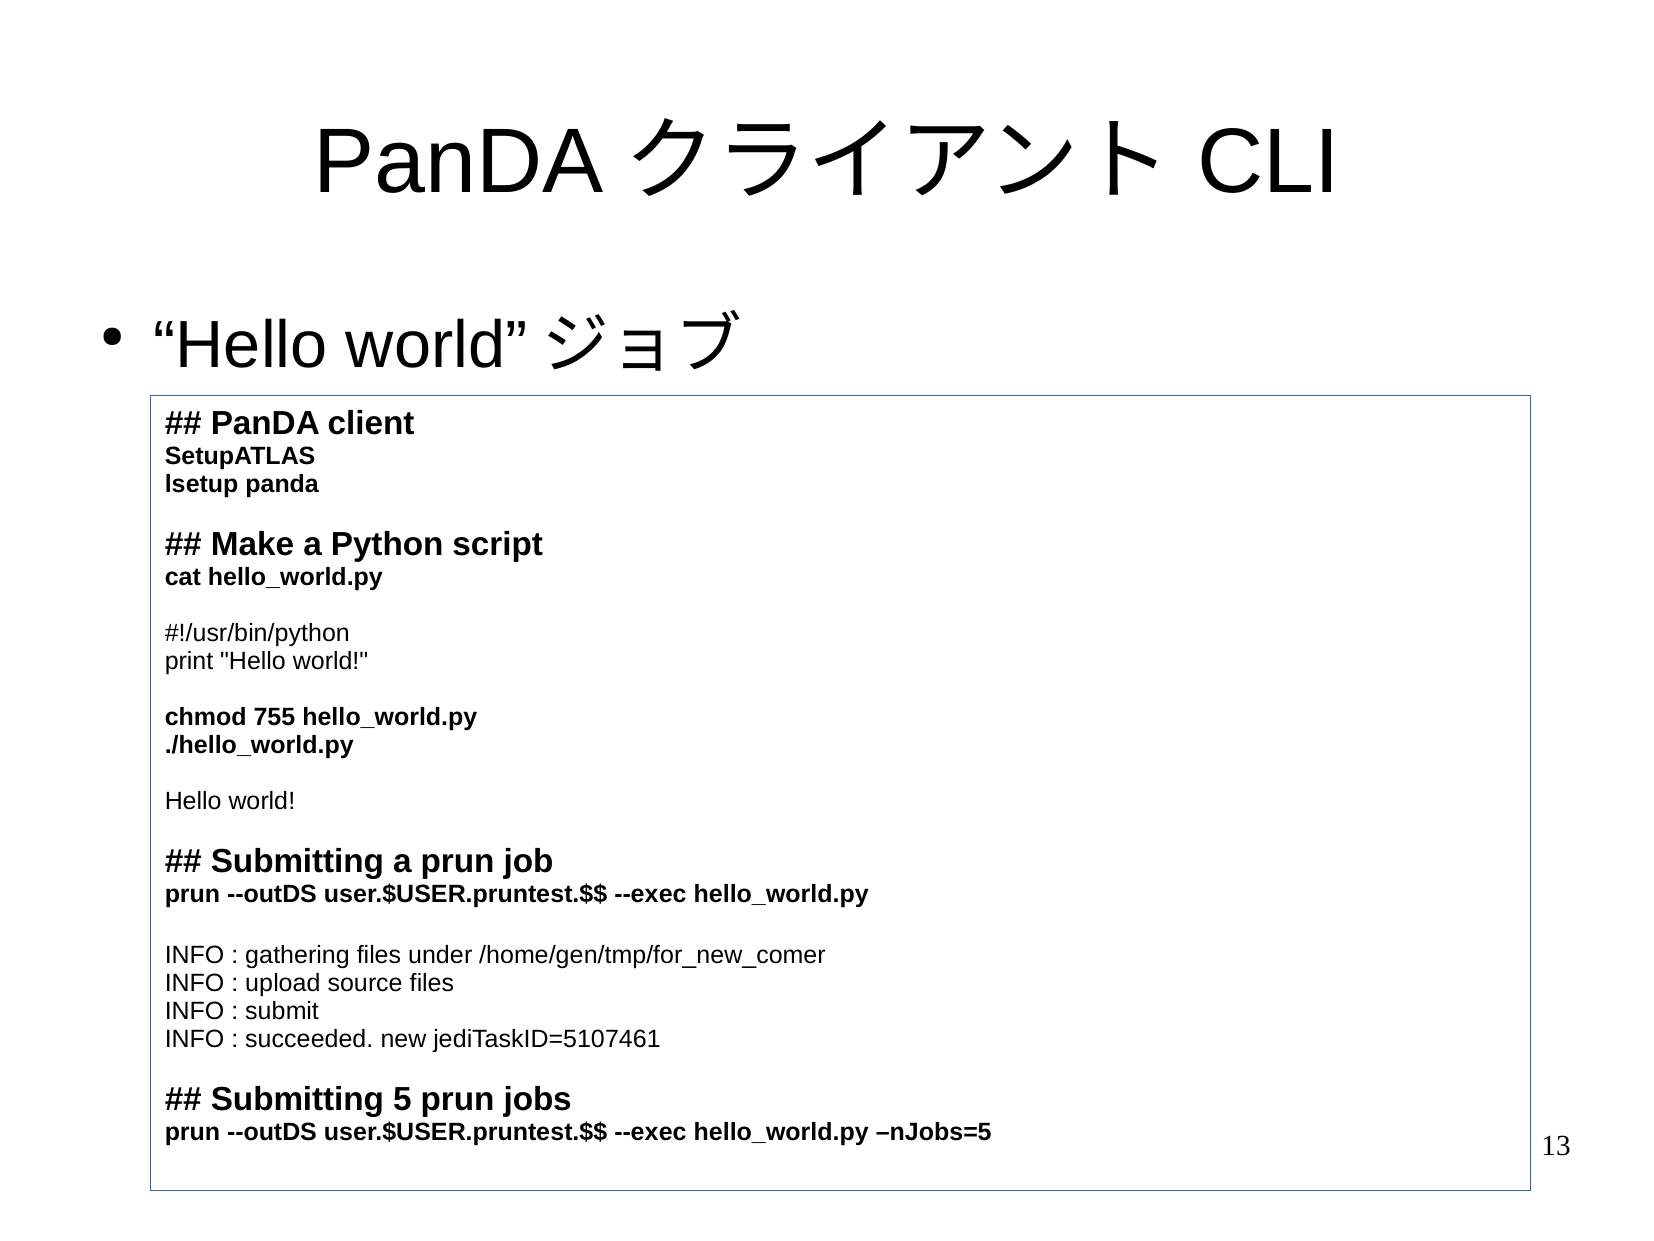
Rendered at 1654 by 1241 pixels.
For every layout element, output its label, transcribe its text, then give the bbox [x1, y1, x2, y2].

text_box ## PanDA client SetupATLAS lsetup panda ## Make a Python script cat hello_world.py #!/usr/bin/python print "Hello world!" chmod 755 hello_world.py ./hello_world.py Hello world! ## Submitting a prun job prun --outDS user.$USER.pruntest.$$ --exec hello_world.py INFO : gathering files under /home/gen/tmp/for_new_comer INFO : upload source files INFO : submit INFO : succeeded. new jediTaskID=5107461 ## Submitting 5 prun jobs prun --outDS user.$USER.pruntest.$$ --exec hello_world.py –nJobs=5 [150, 395, 1531, 1191]
list “Hello world”ジョブ [82, 290, 1571, 1010]
title PanDAクライアントCLI [82, 49, 1571, 257]
